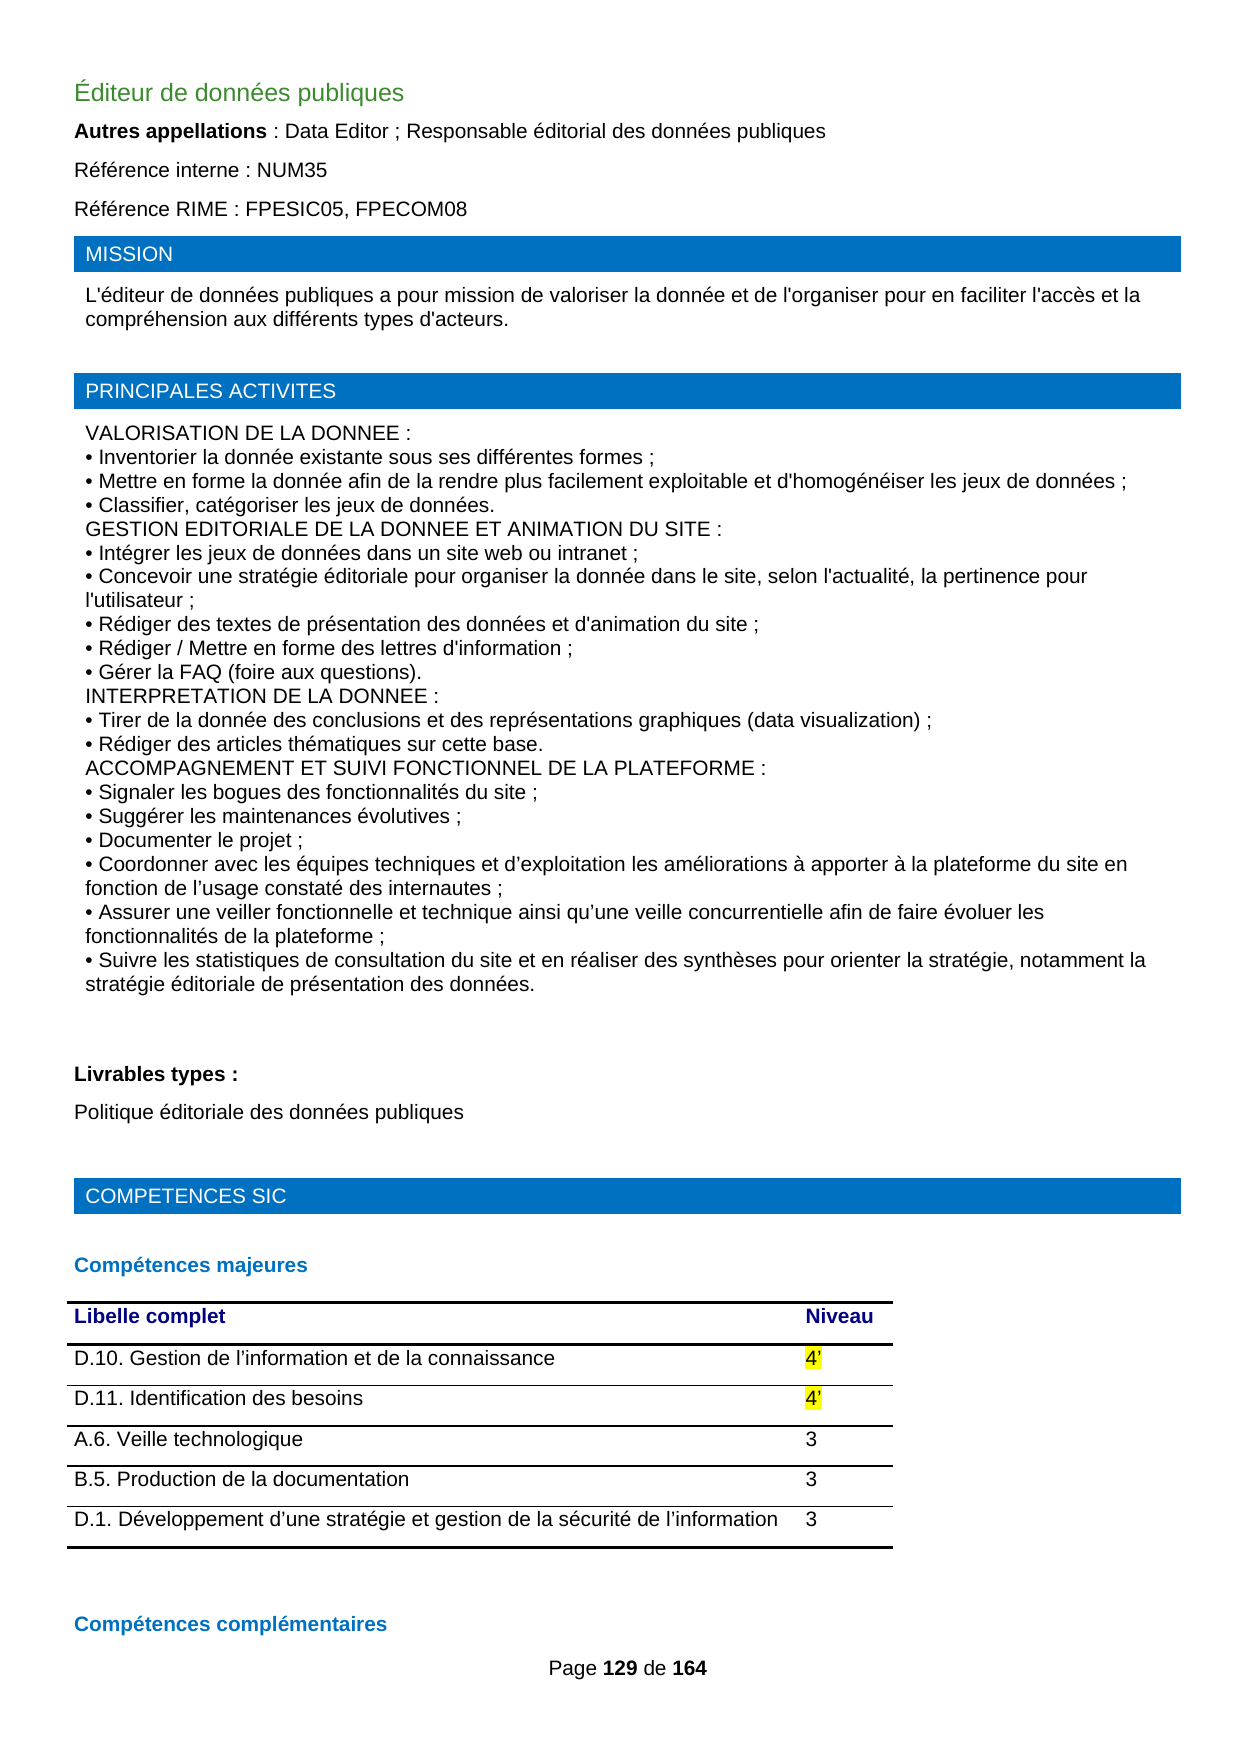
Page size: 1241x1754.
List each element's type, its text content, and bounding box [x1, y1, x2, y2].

text Référence RIME : FPESIC05, FPECOM08 [74, 197, 1181, 221]
text Compétences complémentaires [74, 1612, 1181, 1636]
table_cell D.10. Gestion de l’information et de la connaissance [67, 1346, 798, 1384]
table_cell L'éditeur de données publiques a pour mission de valoriser la donnée et de l'organiser pour en faciliter l'accès et la compréhension aux différents types d'acteurs. [74, 272, 1179, 334]
table_header PRINCIPALES ACTIVITES [74, 373, 1181, 409]
table_cell 3 [798, 1507, 893, 1546]
table_cell 3 [798, 1427, 893, 1465]
subtitle Éditeur de données publiques [74, 78, 1181, 107]
table_cell B.5. Production de la documentation [67, 1467, 798, 1506]
text Compétences majeures [74, 1253, 1181, 1277]
table_header Niveau [798, 1304, 893, 1342]
table_cell D.1. Développement d’une stratégie et gestion de la sécurité de l’information [67, 1507, 798, 1546]
table_cell D.11. Identification des besoins [67, 1386, 798, 1425]
table_header COMPETENCES SIC [74, 1178, 1181, 1214]
table_cell VALORISATION DE LA DONNEE : • Inventorier la donnée existante sous ses différentes formes ; • Mettre en forme la donnée afin de la rendre plus facilement exploitable et d'homogénéiser les jeux de données ; • Classifier, catégoriser les jeux de données. GESTION EDITORIALE DE LA DONNEE ET ANIMATION DU SITE : • Intégrer les jeux de données dans un site web ou intranet ; • Concevoir une stratégie éditoriale pour organiser la donnée dans le site, selon l'actualité, la pertinence pour l'utilisateur ; • Rédiger des textes de présentation des données et d'animation du site ; • Rédiger / Mettre en forme des lettres d'information ; • Gérer la FAQ (foire aux questions). INTERPRETATION DE LA DONNEE : • Tirer de la donnée des conclusions et des représentations graphiques (data visualization) ; • Rédiger des articles thématiques sur cette base. ACCOMPAGNEMENT ET SUIVI FONCTIONNEL DE LA PLATEFORME : • Signaler les bogues des fonctionnalités du site ; • Suggérer les maintenances évolutives ; • Documenter le projet ; • Coordonner avec les équipes techniques et d’exploitation les améliorations à apporter à la plateforme du site en fonction de l’usage constaté des internautes ; • Assurer une veiller fonctionnelle et technique ainsi qu’une veille concurrentielle afin de faire évoluer les fonctionnalités de la plateforme ; • Suivre les statistiques de consultation du site et en réaliser des synthèses pour orienter la stratégie, notamment la stratégie éditoriale de présentation des données. [74, 409, 1179, 1022]
table_cell 4’ [798, 1386, 893, 1425]
text Politique éditoriale des données publiques [74, 1100, 1181, 1124]
table_cell 3 [798, 1467, 893, 1506]
table_cell A.6. Veille technologique [67, 1427, 798, 1465]
text Référence interne : NUM35 [74, 158, 1181, 182]
text Livrables types : [74, 1061, 1181, 1085]
text Autres appellations : Data Editor ; Responsable éditorial des données publiques [74, 119, 1181, 143]
table_cell 4’ [798, 1346, 893, 1384]
table_header MISSION [74, 236, 1181, 272]
table_header Libelle complet [67, 1304, 798, 1342]
